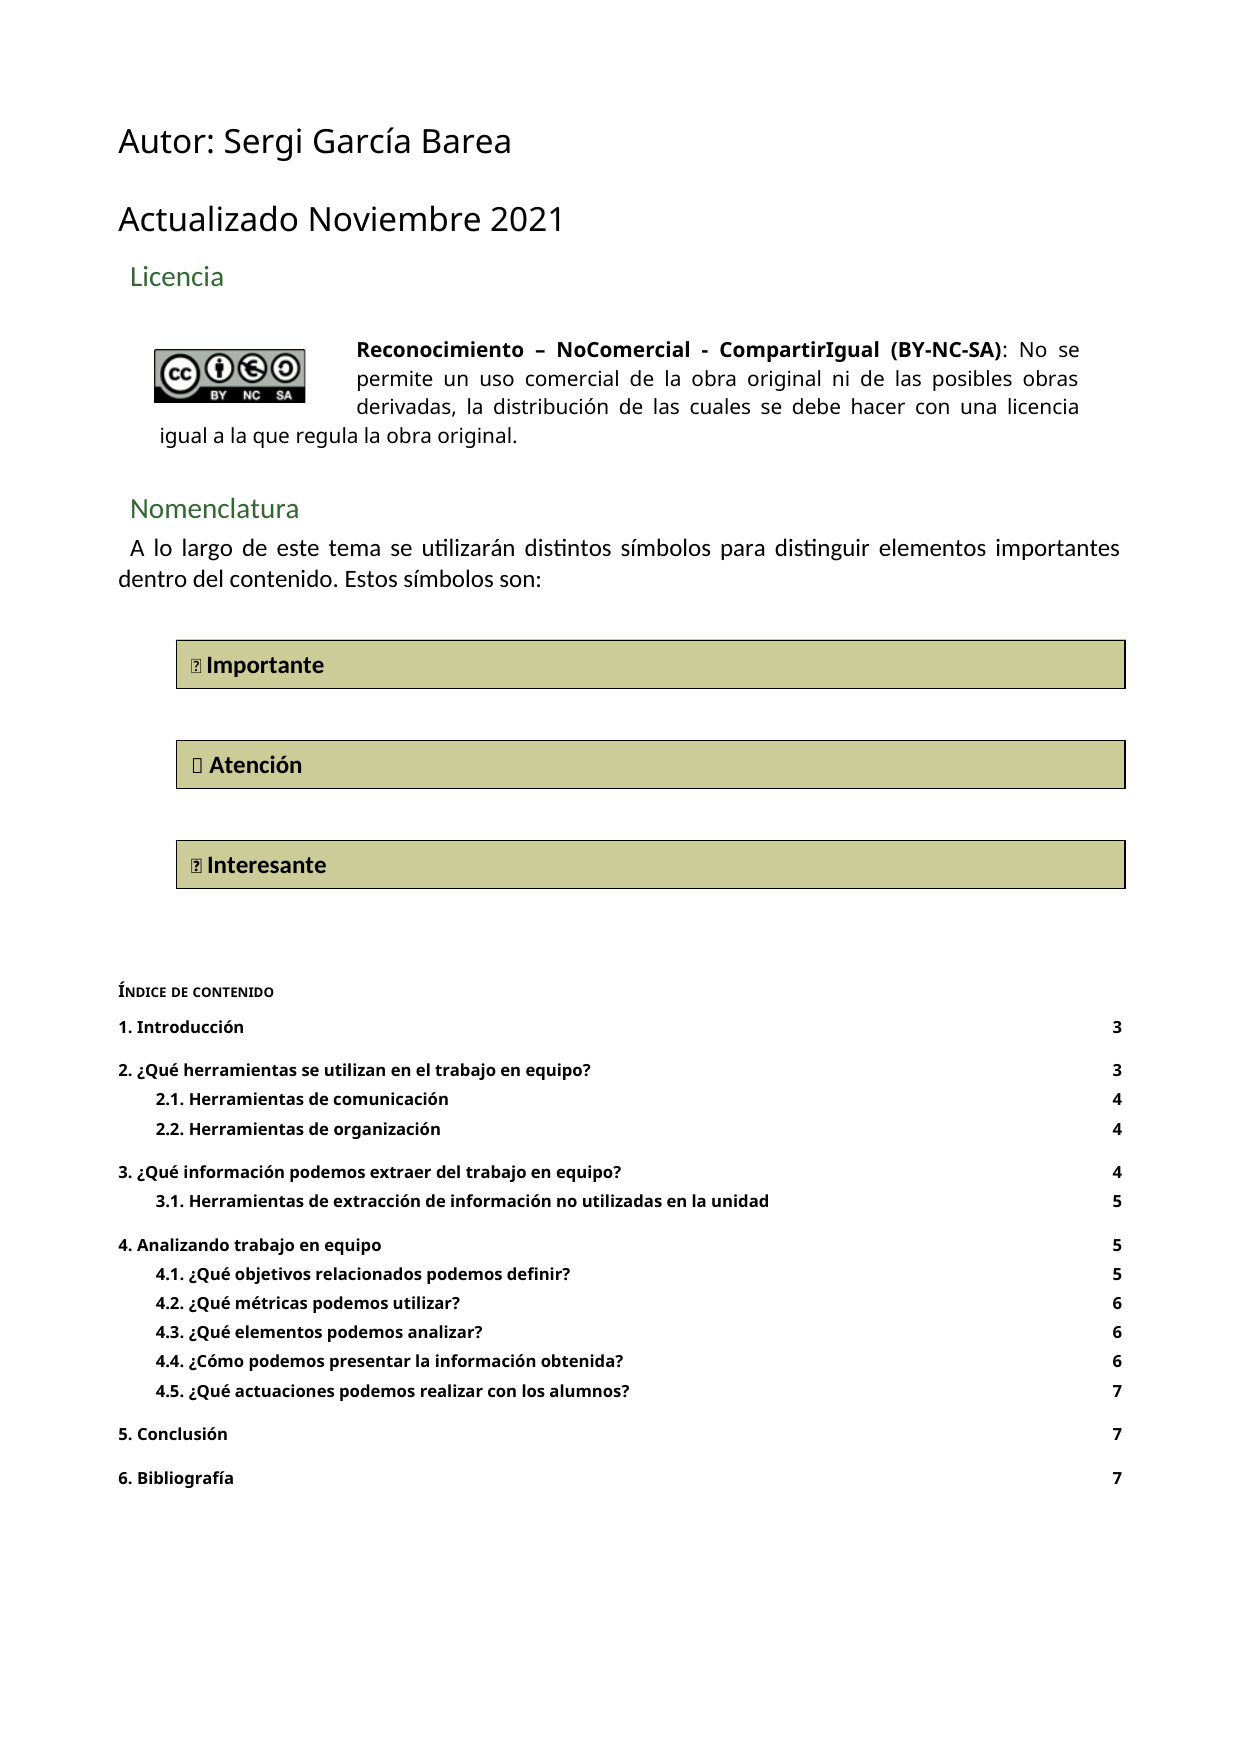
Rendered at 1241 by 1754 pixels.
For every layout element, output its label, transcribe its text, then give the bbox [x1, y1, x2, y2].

text Licencia [118, 258, 1122, 294]
text Índice de contenido [118, 980, 1122, 1003]
text 4.1. ¿Qué objetivos relacionados podemos definir? 5 [156, 1263, 1122, 1285]
text 4.4. ¿Cómo podemos presentar la información obtenida? 6 [156, 1350, 1122, 1373]
text 💬 Interesante [177, 841, 1124, 888]
text 2.1. Herramientas de comunicación 4 [156, 1088, 1122, 1111]
text 4.2. ¿Qué métricas podemos utilizar? 6 [156, 1292, 1122, 1314]
text 📖 Importante [177, 641, 1124, 688]
text 4.3. ¿Qué elementos podemos analizar? 6 [156, 1321, 1122, 1344]
text 6. Bibliografía 7 [118, 1466, 1122, 1489]
text A lo largo de este tema se utilizarán distintos símbolos para distinguir elementos importantes dentro del contenido. Estos símbolos son: [118, 533, 1122, 594]
text 5. Conclusión 7 [118, 1423, 1122, 1446]
text 3.1. Herramientas de extracción de información no utilizadas en la unidad 5 [156, 1190, 1122, 1213]
text 3. ¿Qué información podemos extraer del trabajo en equipo? 4 [118, 1161, 1122, 1183]
text Actualizado Noviembre 2021 [118, 196, 1122, 241]
text 2. ¿Qué herramientas se utilizan en el trabajo en equipo? 3 [118, 1059, 1122, 1082]
text ❕ Atención [177, 741, 1124, 788]
text Reconocimiento – NoComercial - CompartirIgual (BY-NC-SA): No se permite un uso comercial de la obra original ni de las posibles obras derivadas, la distribución de las cuales se debe hacer con una licencia igual a la que regula la obra original. [159, 335, 1080, 449]
text Nomenclatura [118, 491, 1122, 526]
text Autor: Sergi García Barea [118, 118, 1122, 163]
text 1. Introducción 3 [118, 1015, 1122, 1038]
text 4.5. ¿Qué actuaciones podemos realizar con los alumnos? 7 [156, 1379, 1122, 1402]
text 2.2. Herramientas de organización 4 [156, 1117, 1122, 1140]
picture [154, 349, 306, 403]
text 4. Analizando trabajo en equipo 5 [118, 1233, 1122, 1256]
